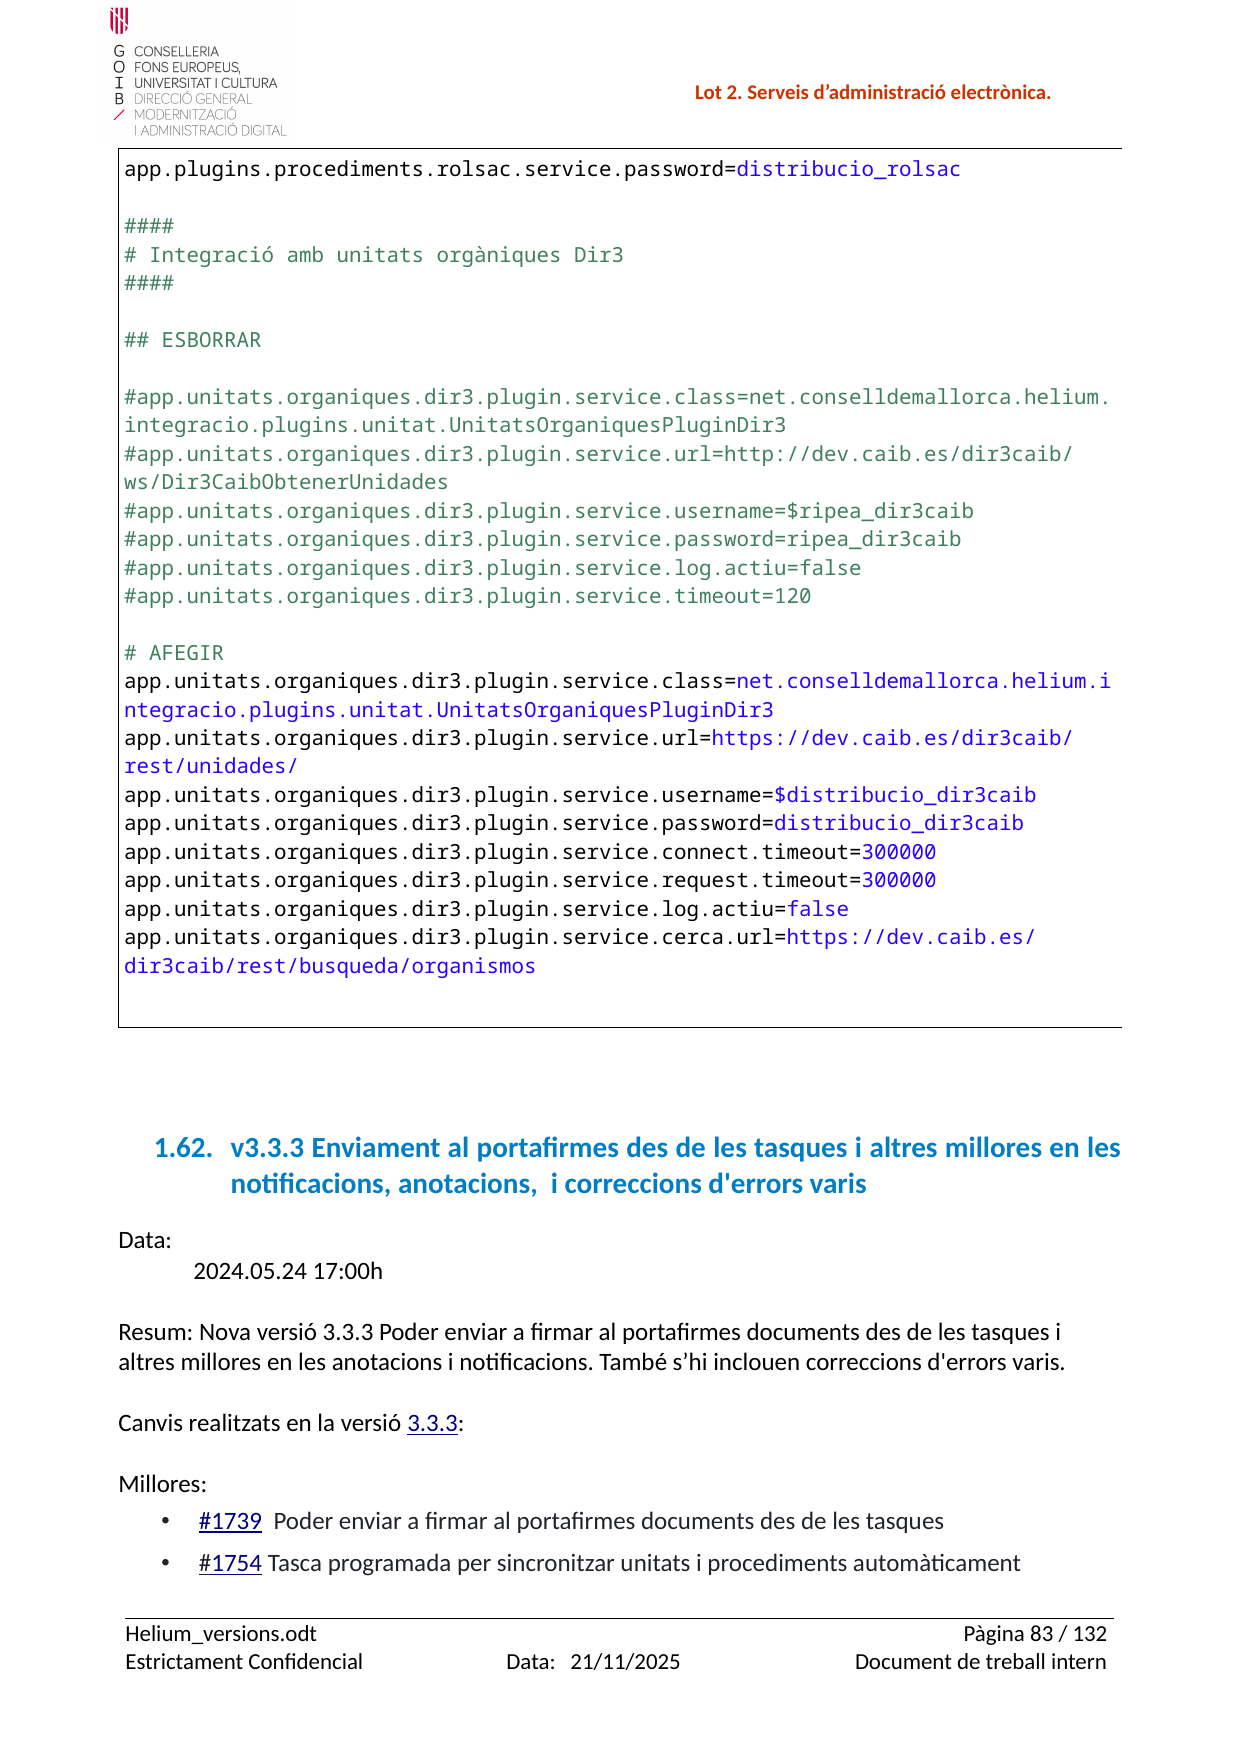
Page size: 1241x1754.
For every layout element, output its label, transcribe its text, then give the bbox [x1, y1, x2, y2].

text Resum: Nova versió 3.3.3 Poder enviar a firmar al portafirmes documents des de les tasques i altres millores en les anotacions i notificacions. També s’hi inclouen correccions d'errors varis. [118, 1316, 1122, 1377]
text 2024.05.24 17:00h [118, 1255, 1122, 1286]
text Canvis realitzats en la versió 3.3.3: [118, 1408, 1122, 1438]
text Data: [118, 1224, 1122, 1255]
subtitle v3.3.3 Enviament al portafirmes des de les tasques i altres millores en les notificacions, anotacions, i correccions d'errors varis [153, 1129, 1122, 1201]
list #1739 Poder enviar a firmar al portafirmes documents des de les tasques [161, 1505, 1122, 1536]
text Millores: [118, 1469, 1122, 1499]
picture [100, 0, 297, 144]
table_header app.plugins.procediments.rolsac.service.password=distribucio_rolsac #### # Integració amb unitats orgàniques Dir3 #### ## ESBORRAR #app.unitats.organiques.dir3.plugin.service.class=net.conselldemallorca.helium.integracio.plugins.unitat.UnitatsOrganiquesPluginDir3 #app.unitats.organiques.dir3.plugin.service.url=http://dev.caib.es/dir3caib/ws/Dir3CaibObtenerUnidades #app.unitats.organiques.dir3.plugin.service.username=$ripea_dir3caib #app.unitats.organiques.dir3.plugin.service.password=ripea_dir3caib #app.unitats.organiques.dir3.plugin.service.log.actiu=false #app.unitats.organiques.dir3.plugin.service.timeout=120 # AFEGIR app.unitats.organiques.dir3.plugin.service.class=net.conselldemallorca.helium.integracio.plugins.unitat.UnitatsOrganiquesPluginDir3 app.unitats.organiques.dir3.plugin.service.url=https://dev.caib.es/dir3caib/rest/unidades/ app.unitats.organiques.dir3.plugin.service.username=$distribucio_dir3caib app.unitats.organiques.dir3.plugin.service.password=distribucio_dir3caib app.unitats.organiques.dir3.plugin.service.connect.timeout=300000 app.unitats.organiques.dir3.plugin.service.request.timeout=300000 app.unitats.organiques.dir3.plugin.service.log.actiu=false app.unitats.organiques.dir3.plugin.service.cerca.url=https://dev.caib.es/dir3caib/rest/busqueda/organismos [119, 149, 1122, 1027]
list #1754 Tasca programada per sincronitzar unitats i procediments automàticament [161, 1547, 1122, 1578]
